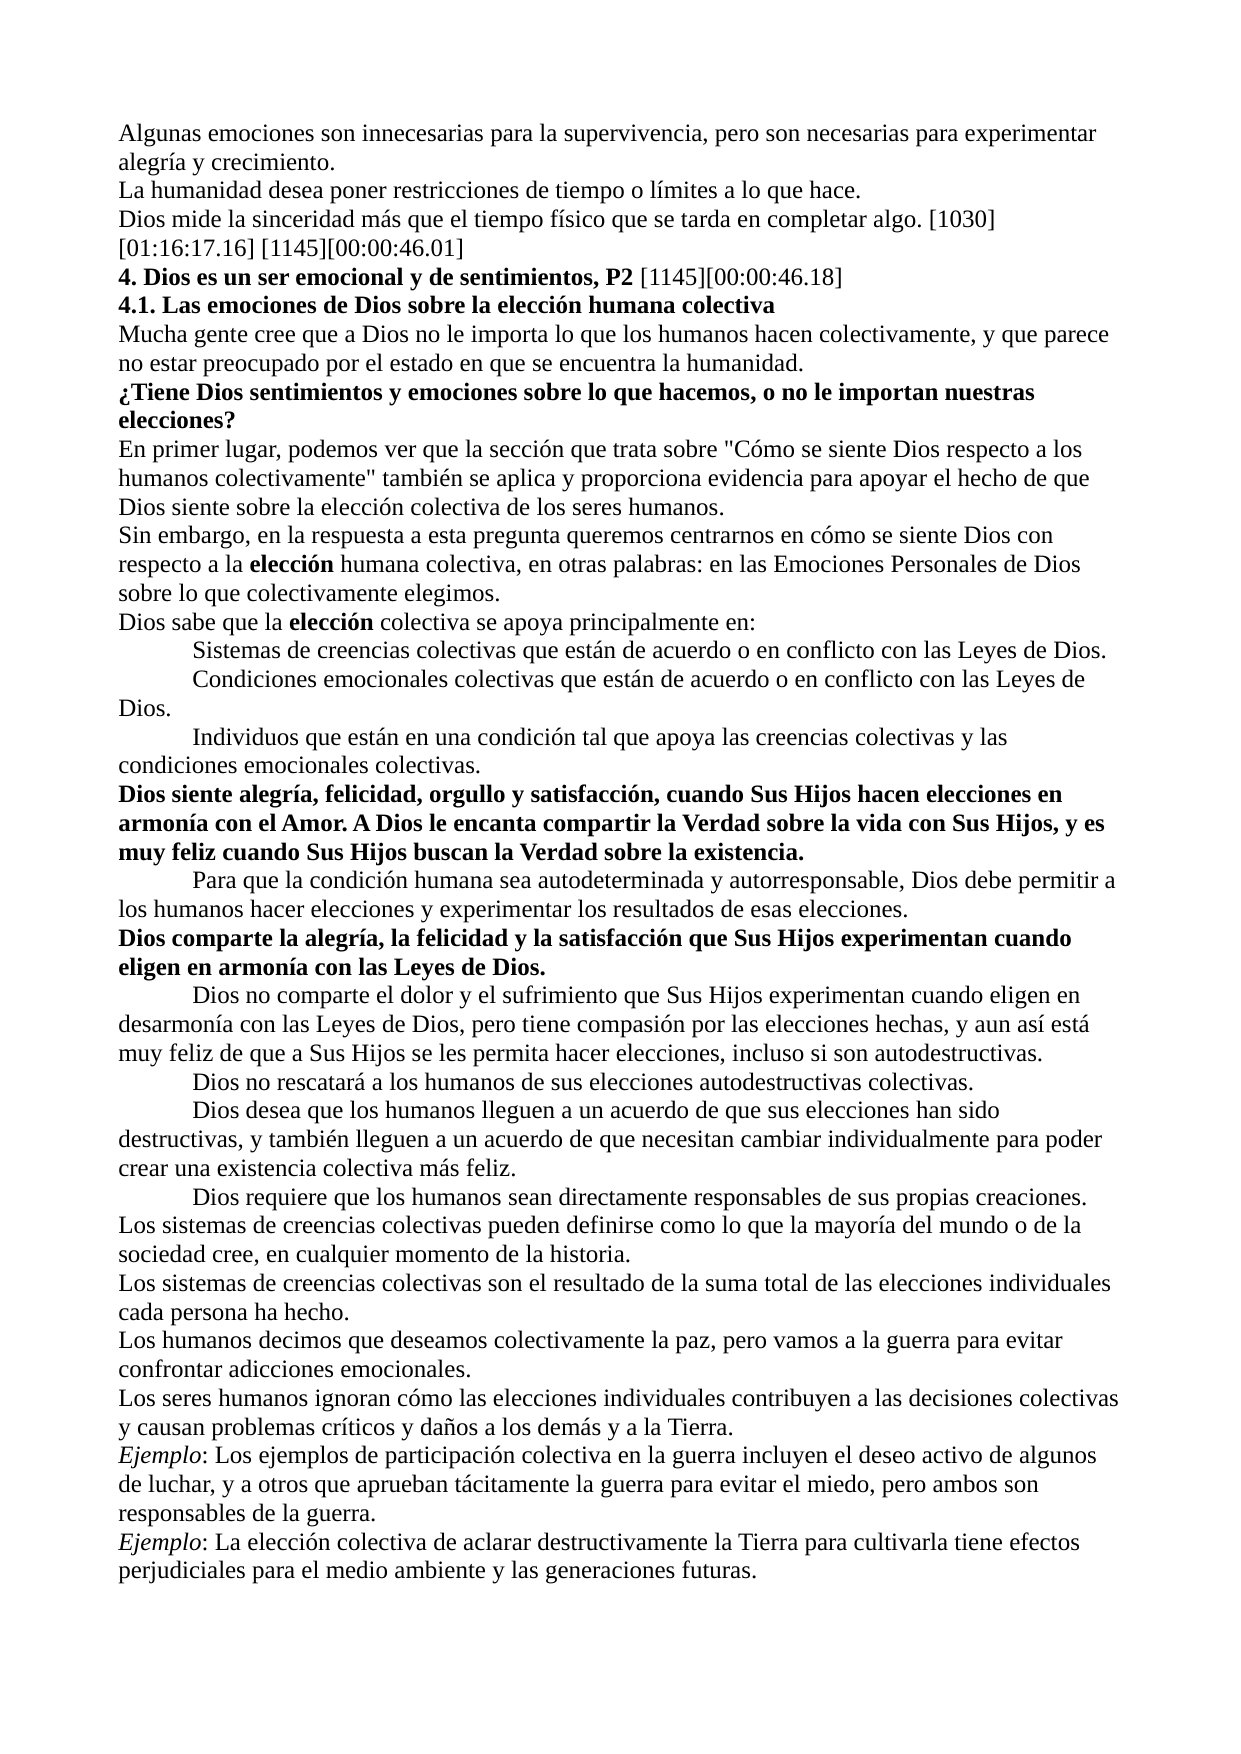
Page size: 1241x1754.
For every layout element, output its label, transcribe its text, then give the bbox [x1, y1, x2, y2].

text Ejemplo: La elección colectiva de aclarar destructivamente la Tierra para cultivarla tiene efectos perjudiciales para el medio ambiente y las generaciones futuras. [118, 1527, 1122, 1584]
text Individuos que están en una condición tal que apoya las creencias colectivas y las condiciones emocionales colectivas. [118, 722, 1122, 779]
text Dios mide la sinceridad más que el tiempo físico que se tarda en completar algo. [1030][01:16:17.16] [1145][00:00:46.01] [118, 204, 1122, 262]
text Dios sabe que la elección colectiva se apoya principalmente en: [118, 607, 1122, 636]
text Los sistemas de creencias colectivas son el resultado de la suma total de las elecciones individuales cada persona ha hecho. [118, 1268, 1122, 1326]
text Algunas emociones son innecesarias para la supervivencia, pero son necesarias para experimentar alegría y crecimiento. [118, 118, 1122, 176]
text Dios siente alegría, felicidad, orgullo y satisfacción, cuando Sus Hijos hacen elecciones en armonía con el Amor. A Dios le encanta compartir la Verdad sobre la vida con Sus Hijos, y es muy feliz cuando Sus Hijos buscan la Verdad sobre la existencia. [118, 779, 1122, 866]
text Mucha gente cree que a Dios no le importa lo que los humanos hacen colectivamente, y que parece no estar preocupado por el estado en que se encuentra la humanidad. [118, 319, 1122, 377]
text La humanidad desea poner restricciones de tiempo o límites a lo que hace. [118, 176, 1122, 204]
text Sin embargo, en la respuesta a esta pregunta queremos centrarnos en cómo se siente Dios con respecto a la elección humana colectiva, en otras palabras: en las Emociones Personales de Dios sobre lo que colectivamente elegimos. [118, 521, 1122, 607]
text Para que la condición humana sea autodeterminada y autorresponsable, Dios debe permitir a los humanos hacer elecciones y experimentar los resultados de esas elecciones. [118, 866, 1122, 923]
text ¿Tiene Dios sentimientos y emociones sobre lo que hacemos, o no le importan nuestras elecciones? [118, 377, 1122, 434]
text Los seres humanos ignoran cómo las elecciones individuales contribuyen a las decisiones colectivas y causan problemas críticos y daños a los demás y a la Tierra. [118, 1383, 1122, 1441]
text Los humanos decimos que deseamos colectivamente la paz, pero vamos a la guerra para evitar confrontar adicciones emocionales. [118, 1326, 1122, 1383]
text Ejemplo: Los ejemplos de participación colectiva en la guerra incluyen el deseo activo de algunos de luchar, y a otros que aprueban tácitamente la guerra para evitar el miedo, pero ambos son responsables de la guerra. [118, 1441, 1122, 1527]
text Sistemas de creencias colectivas que están de acuerdo o en conflicto con las Leyes de Dios. [118, 636, 1122, 664]
text 4. Dios es un ser emocional y de sentimientos, P2 [1145][00:00:46.18] 4.1. Las emociones de Dios sobre la elección humana colectiva [118, 262, 1122, 319]
text En primer lugar, podemos ver que la sección que trata sobre "Cómo se siente Dios respecto a los humanos colectivamente" también se aplica y proporciona evidencia para apoyar el hecho de que Dios siente sobre la elección colectiva de los seres humanos. [118, 434, 1122, 521]
text Condiciones emocionales colectivas que están de acuerdo o en conflicto con las Leyes de Dios. [118, 664, 1122, 722]
text Dios no comparte el dolor y el sufrimiento que Sus Hijos experimentan cuando eligen en desarmonía con las Leyes de Dios, pero tiene compasión por las elecciones hechas, y aun así está muy feliz de que a Sus Hijos se les permita hacer elecciones, incluso si son autodestructivas. [118, 981, 1122, 1067]
text Dios no rescatará a los humanos de sus elecciones autodestructivas colectivas. [118, 1067, 1122, 1096]
text Dios requiere que los humanos sean directamente responsables de sus propias creaciones. Los sistemas de creencias colectivas pueden definirse como lo que la mayoría del mundo o de la sociedad cree, en cualquier momento de la historia. [118, 1182, 1122, 1268]
text Dios comparte la alegría, la felicidad y la satisfacción que Sus Hijos experimentan cuando eligen en armonía con las Leyes de Dios. [118, 923, 1122, 981]
text Dios desea que los humanos lleguen a un acuerdo de que sus elecciones han sido destructivas, y también lleguen a un acuerdo de que necesitan cambiar individualmente para poder crear una existencia colectiva más feliz. [118, 1096, 1122, 1182]
